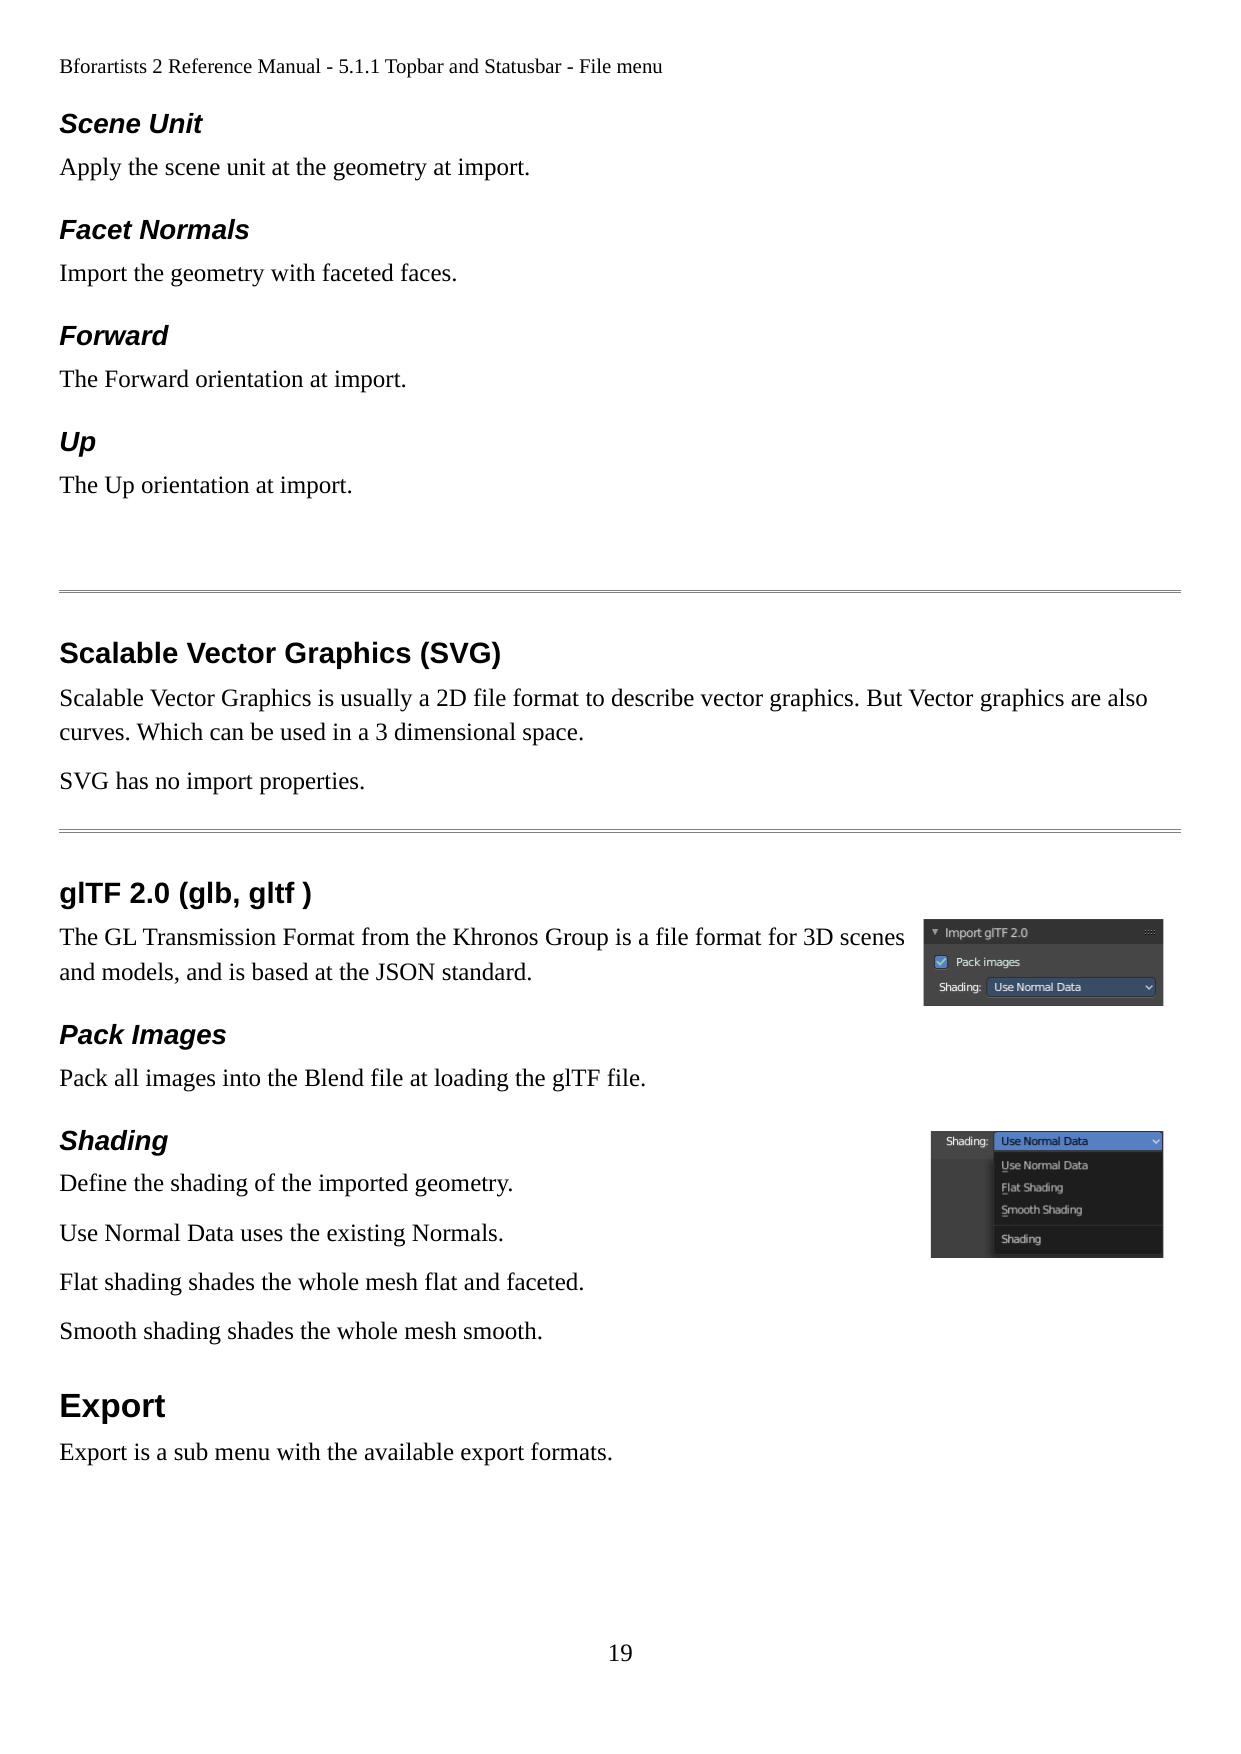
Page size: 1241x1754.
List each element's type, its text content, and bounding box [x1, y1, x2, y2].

subtitle Scene Unit [59, 107, 1181, 139]
text Apply the scene unit at the geometry at import. [59, 152, 1181, 181]
subtitle Forward [59, 319, 1181, 351]
text The Forward orientation at import. [59, 364, 1181, 392]
text Smooth shading shades the whole mesh smooth. [59, 1316, 1181, 1344]
text Use Normal Data uses the existing Normals. [59, 1218, 930, 1246]
text Define the shading of the imported geometry. [59, 1168, 930, 1197]
subtitle Export [59, 1386, 1181, 1424]
text Export is a sub menu with the available export formats. [59, 1437, 1181, 1466]
subtitle Facet Normals [59, 213, 1181, 245]
subtitle Shading [59, 1124, 1181, 1156]
subtitle glTF 2.0 (glb, gltf ) [59, 876, 1181, 910]
text The GL Transmission Format from the Khronos Group is a file format for 3D scenes and models, and is based at the JSON standard. [59, 922, 923, 985]
text Flat shading shades the whole mesh flat and faceted. [59, 1267, 1181, 1295]
subtitle Scalable Vector Graphics (SVG) [59, 636, 1181, 670]
subtitle Pack Images [59, 1018, 1181, 1050]
subtitle Up [59, 425, 1181, 457]
text Import the geometry with faceted faces. [59, 258, 1181, 287]
picture [930, 1131, 1164, 1258]
text SVG has no import properties. [59, 766, 1181, 795]
text The Up orientation at import. [59, 470, 1181, 498]
picture [923, 919, 1164, 1006]
text Pack all images into the Blend file at loading the glTF file. [59, 1063, 1181, 1091]
text Scalable Vector Graphics is usually a 2D file format to describe vector graphics. But Vector graphics are also curves. Which can be used in a 3 dimensional space. [59, 683, 1181, 746]
